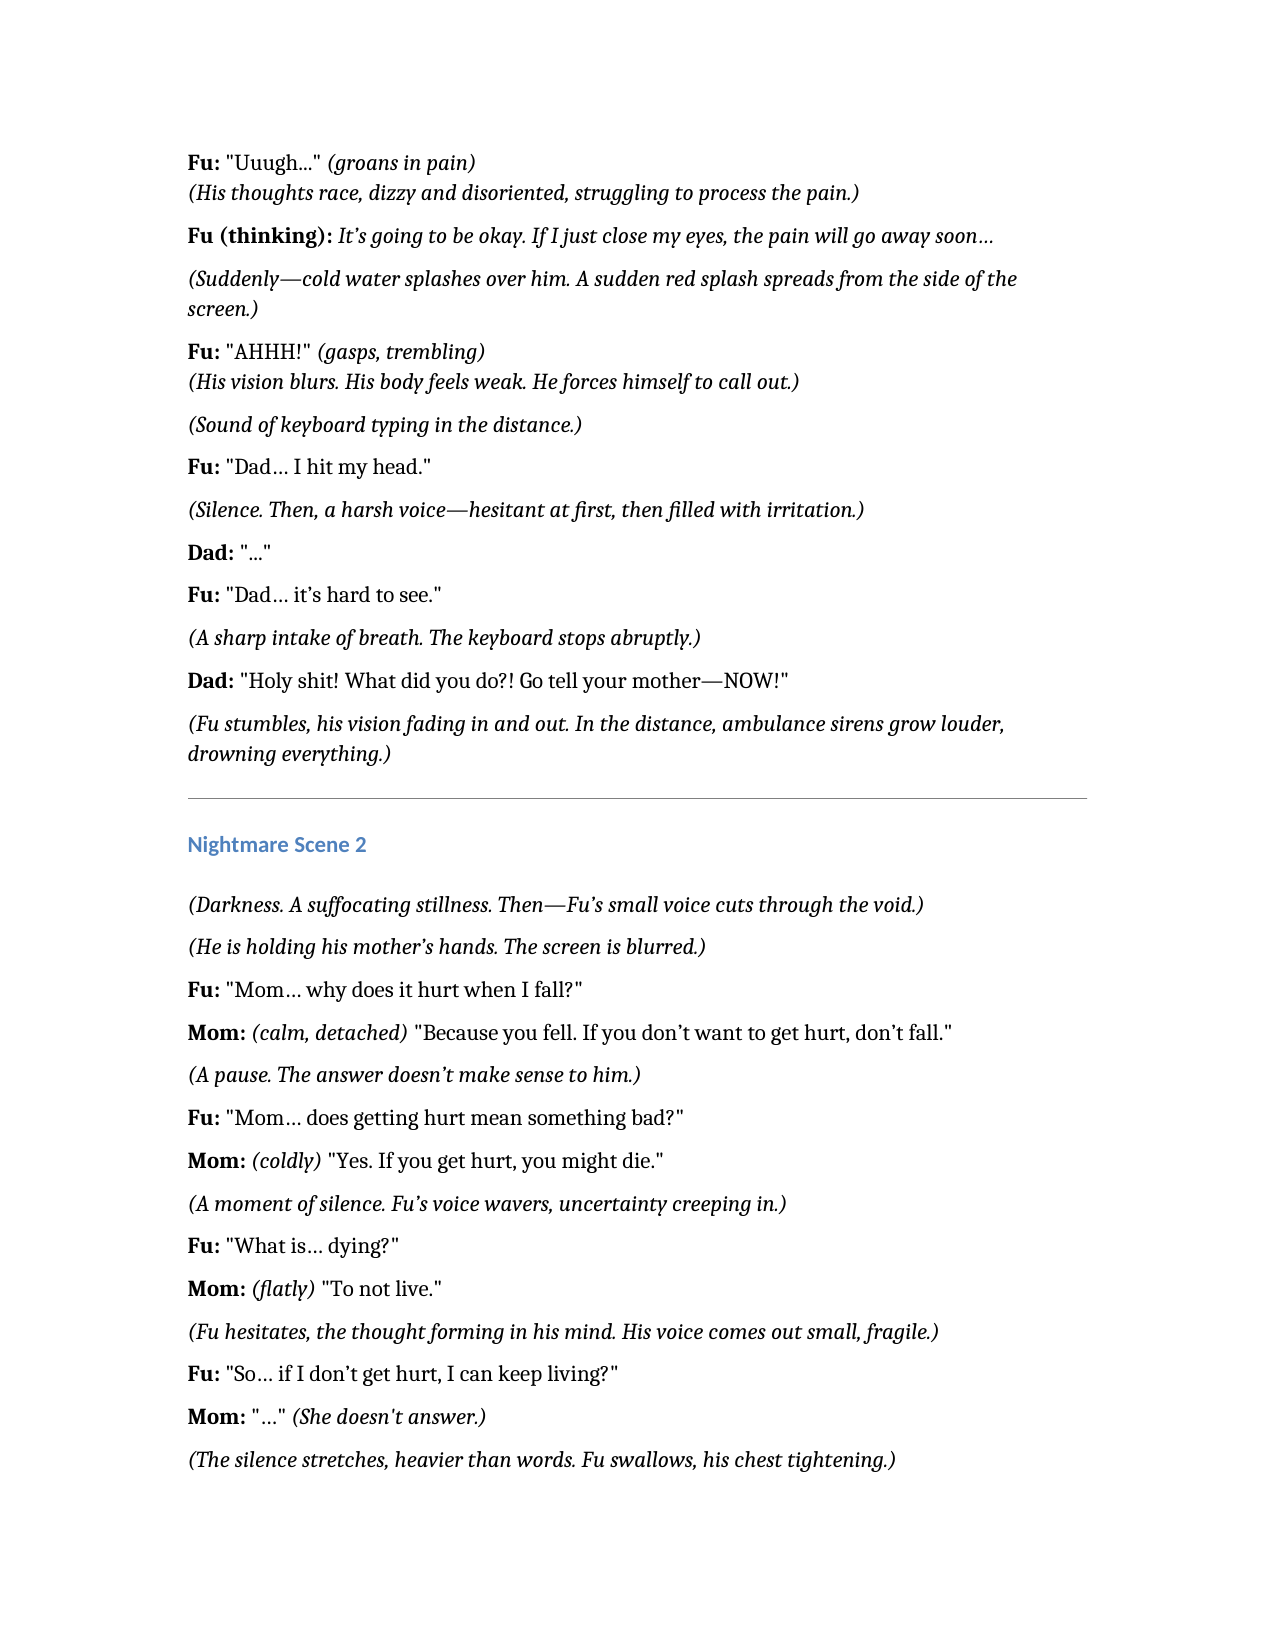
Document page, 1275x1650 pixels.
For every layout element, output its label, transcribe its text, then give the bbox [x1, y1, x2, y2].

text Mom: (coldly) "Yes. If you get hurt, you might die." [187, 1148, 1087, 1174]
text Fu: "Mom… why does it hurt when I fall?" [187, 977, 1087, 1003]
text (Suddenly—cold water splashes over him. A sudden red splash spreads from the side of the screen.) [187, 266, 1087, 322]
text (Fu stumbles, his vision fading in and out. In the distance, ambulance sirens grow louder, drowning everything.) [187, 710, 1087, 767]
text (Fu hesitates, the thought forming in his mind. His voice comes out small, fragile.) [187, 1318, 1087, 1345]
text (Darkness. A suffocating stillness. Then—Fu’s small voice cuts through the void.) [187, 891, 1087, 918]
text Fu: "Dad… I hit my head." [187, 454, 1087, 481]
text Fu: "Mom… does getting hurt mean something bad?" [187, 1105, 1087, 1131]
text (The silence stretches, heavier than words. Fu swallows, his chest tightening.) [187, 1447, 1087, 1473]
subtitle Nightmare Scene 2 [187, 830, 1087, 858]
text Mom: "…" (She doesn't answer.) [187, 1404, 1087, 1430]
text Fu: "Dad… it’s hard to see." [187, 582, 1087, 609]
text Fu: "So… if I don’t get hurt, I can keep living?" [187, 1361, 1087, 1387]
text Dad: "Holy shit! What did you do?! Go tell your mother—NOW!" [187, 668, 1087, 694]
text Fu (thinking): It’s going to be okay. If I just close my eyes, the pain will go away soon… [187, 223, 1087, 249]
text Fu: "Uuugh..." (groans in pain) (His thoughts race, dizzy and disoriented, struggling to process the pain.) [187, 150, 1087, 207]
text (He is holding his mother’s hands. The screen is blurred.) [187, 934, 1087, 960]
text (A moment of silence. Fu’s voice wavers, uncertainty creeping in.) [187, 1190, 1087, 1217]
text (Sound of keyboard typing in the distance.) [187, 411, 1087, 438]
text Fu: "AHHH!" (gasps, trembling) (His vision blurs. His body feels weak. He forces himself to call out.) [187, 338, 1087, 395]
text (Silence. Then, a harsh voice—hesitant at first, then filled with irritation.) [187, 497, 1087, 523]
text Mom: (calm, detached) "Because you fell. If you don’t want to get hurt, don’t fall." [187, 1019, 1087, 1046]
text Dad: "..." [187, 539, 1087, 566]
text Fu: "What is… dying?" [187, 1233, 1087, 1259]
text (A pause. The answer doesn’t make sense to him.) [187, 1062, 1087, 1088]
text Mom: (flatly) "To not live." [187, 1276, 1087, 1302]
text (A sharp intake of breath. The keyboard stops abruptly.) [187, 625, 1087, 651]
